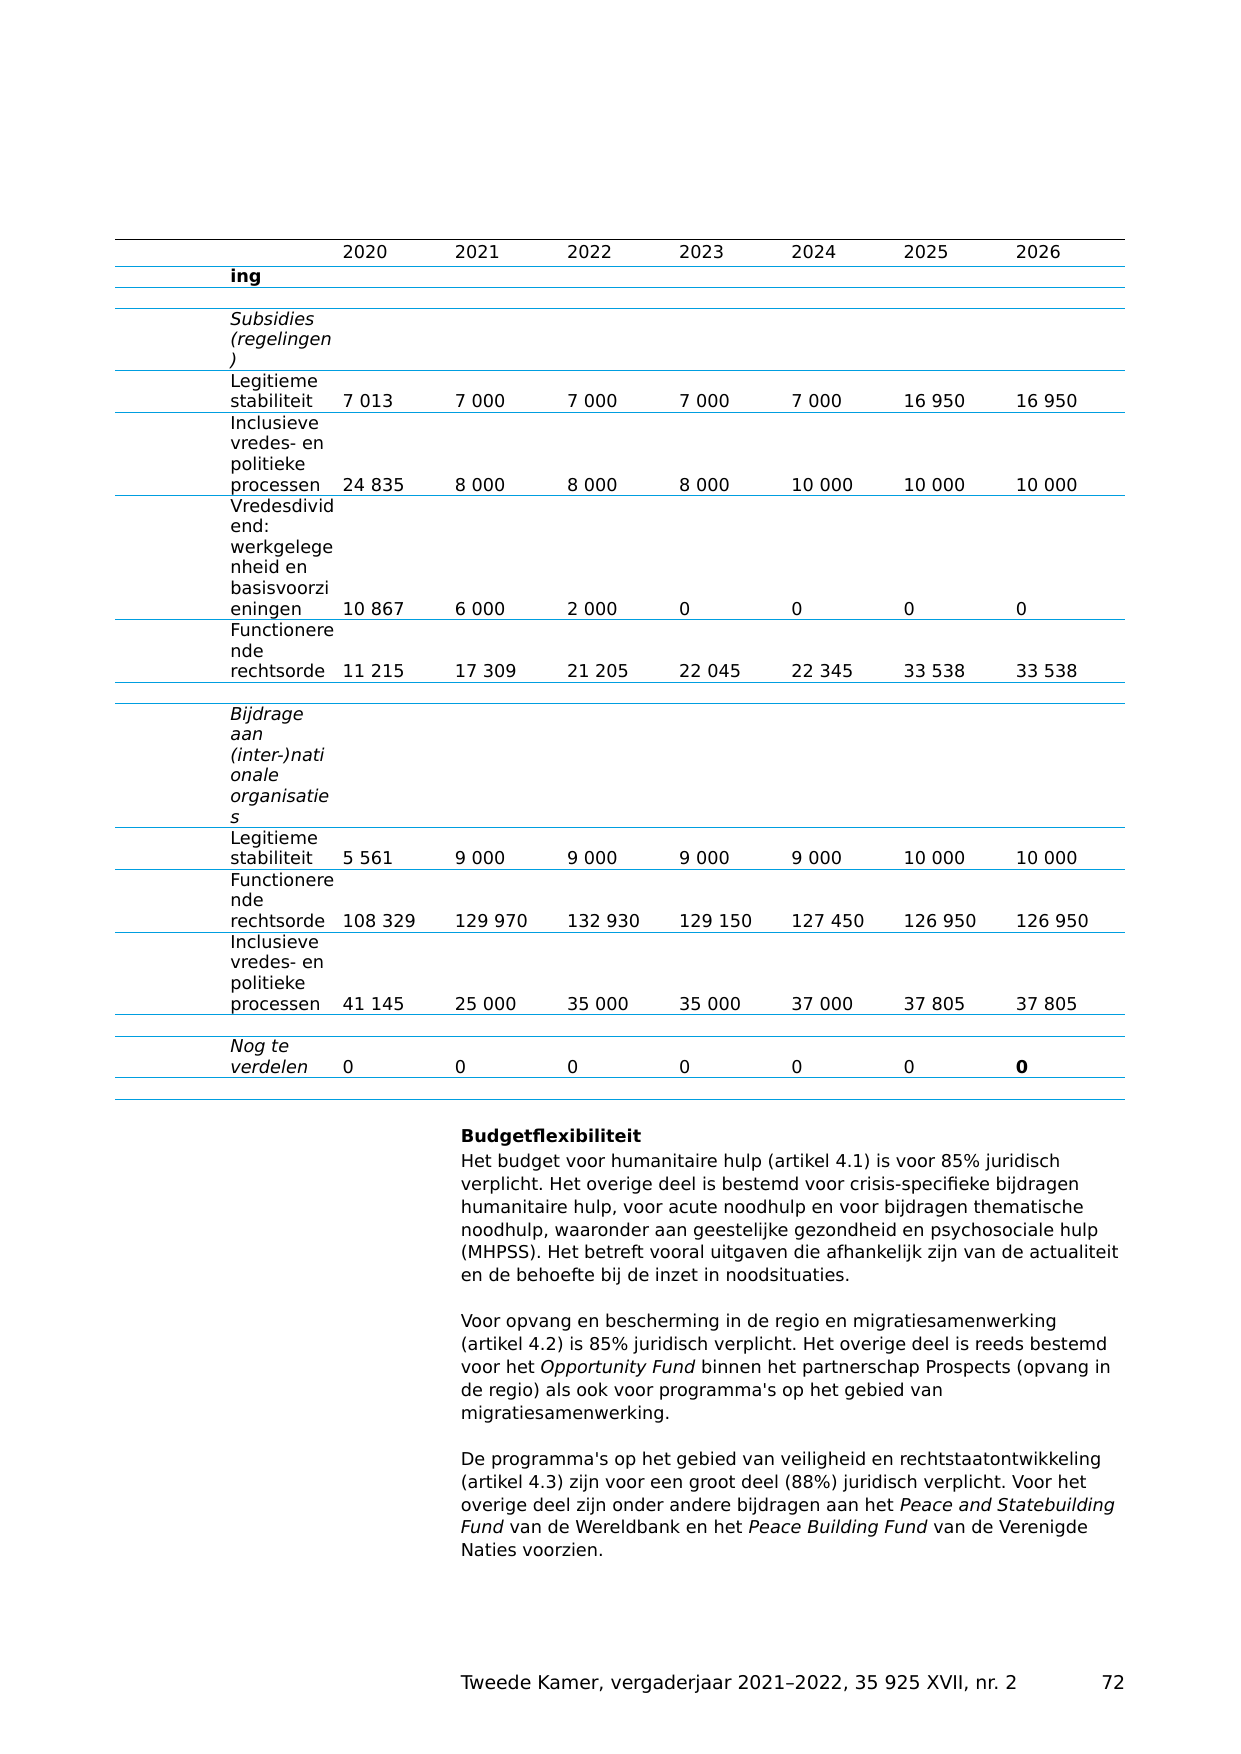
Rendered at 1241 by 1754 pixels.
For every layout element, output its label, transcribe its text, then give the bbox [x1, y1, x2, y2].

table_cell [900, 309, 1013, 370]
table_cell [340, 1078, 452, 1098]
table_cell 2020 [340, 240, 452, 266]
table_cell [340, 704, 452, 827]
table_cell [564, 1015, 676, 1036]
table_cell [1013, 309, 1125, 370]
table_cell 16 950 [1013, 371, 1125, 412]
table_cell [1013, 288, 1125, 308]
table_cell 0 [1013, 1037, 1125, 1077]
table_cell [1013, 1078, 1125, 1098]
table_cell 7 000 [676, 371, 788, 412]
table_cell 0 [1013, 496, 1125, 619]
table_cell [676, 267, 788, 287]
table_cell 2022 [564, 240, 676, 266]
table_cell 10 000 [900, 413, 1013, 495]
table_cell [900, 267, 1013, 287]
table_cell [340, 683, 452, 703]
table_cell [1013, 683, 1125, 703]
table_cell 108 329 [340, 870, 452, 931]
table_cell 10 000 [900, 828, 1013, 869]
table_cell [452, 309, 564, 370]
table_cell 25 000 [452, 933, 564, 1014]
table_cell [115, 704, 227, 827]
table_cell 33 538 [900, 620, 1013, 682]
table_cell 2025 [900, 240, 1013, 266]
table_cell 132 930 [564, 870, 676, 931]
table_cell [1013, 704, 1125, 827]
table_cell [564, 288, 676, 308]
table_cell 0 [900, 496, 1013, 619]
table_cell 41 145 [340, 933, 452, 1014]
table_cell [564, 704, 676, 827]
table_cell [676, 288, 788, 308]
table_cell 11 215 [340, 620, 452, 682]
table_cell 22 345 [788, 620, 900, 682]
table_cell 10 000 [1013, 413, 1125, 495]
table_cell [340, 267, 452, 287]
table_cell 7 000 [788, 371, 900, 412]
table_cell [676, 704, 788, 827]
table_cell [788, 683, 900, 703]
table_cell [564, 683, 676, 703]
table_cell 2 000 [564, 496, 676, 619]
table_cell [115, 309, 227, 370]
table_cell [340, 309, 452, 370]
table_cell Nog te verdelen [227, 1037, 339, 1077]
table_cell 10 000 [1013, 828, 1125, 869]
table_cell Bijdrage aan (inter-)nationale organisaties [227, 704, 339, 827]
table_cell [900, 704, 1013, 827]
table_cell [900, 288, 1013, 308]
table_cell 37 000 [788, 933, 900, 1014]
table_cell 126 950 [900, 870, 1013, 931]
table_cell [115, 933, 227, 1014]
table_cell [115, 288, 227, 308]
table_cell 33 538 [1013, 620, 1125, 682]
table_cell 22 045 [676, 620, 788, 682]
table_cell 2021 [452, 240, 564, 266]
table_cell [227, 240, 339, 266]
table_cell [676, 683, 788, 703]
text Het budget voor humanitaire hulp (artikel 4.1) is voor 85% juridisch verplicht. Het overige deel is bestemd voor crisis-specifieke bijdragen humanitaire hulp, voor acute noodhulp en voor bijdragen thematische noodhulp, waaronder aan geestelijke gezondheid en psychosociale hulp (MHPSS). Het betreft vooral uitgaven die afhankelijk zijn van de actualiteit en de behoefte bij de inzet in noodsituaties. [461, 1149, 1125, 1286]
table_cell 0 [900, 1037, 1013, 1077]
table_cell [340, 288, 452, 308]
table_cell 2026 [1013, 240, 1125, 266]
table_cell [788, 704, 900, 827]
table_cell 37 805 [900, 933, 1013, 1014]
table_cell [452, 288, 564, 308]
table_cell 35 000 [564, 933, 676, 1014]
table_cell [788, 267, 900, 287]
table_cell 8 000 [452, 413, 564, 495]
table_cell ing [227, 267, 339, 287]
table_cell 0 [788, 496, 900, 619]
text Budgetflexibiliteit [461, 1124, 1125, 1147]
table_cell [115, 496, 227, 619]
table_cell 0 [452, 1037, 564, 1077]
table_cell [115, 1078, 227, 1098]
table_cell 2023 [676, 240, 788, 266]
table_cell 9 000 [564, 828, 676, 869]
table_cell 7 000 [452, 371, 564, 412]
table_cell Inclusieve vredes- en politieke processen [227, 413, 339, 495]
table_cell 9 000 [676, 828, 788, 869]
table_cell [227, 288, 339, 308]
table_cell [676, 1078, 788, 1098]
table_cell [115, 870, 227, 931]
table_cell [115, 1037, 227, 1077]
table_cell [676, 309, 788, 370]
table_cell 9 000 [452, 828, 564, 869]
table_cell [115, 371, 227, 412]
table_cell 21 205 [564, 620, 676, 682]
table_cell 2024 [788, 240, 900, 266]
table_cell Vredesdividend: werkgelegenheid en basisvoorzieningen [227, 496, 339, 619]
table_cell 10 000 [788, 413, 900, 495]
table_cell [115, 828, 227, 869]
table_cell [115, 1015, 227, 1036]
table_cell 129 150 [676, 870, 788, 931]
table_cell 37 805 [1013, 933, 1125, 1014]
table_header Tabel 12 Tabel Budgettaire gevolgen van beleid art. 4 Vrede, veiligheid en duurzame ontwikkeling (bedragen x € 1.000) [115, 191, 1125, 239]
table_cell 10 867 [340, 496, 452, 619]
table_cell [1013, 1015, 1125, 1036]
table_cell [788, 288, 900, 308]
table_cell [1013, 267, 1125, 287]
table_cell [452, 683, 564, 703]
table_cell [452, 704, 564, 827]
table_cell [788, 309, 900, 370]
table_cell 5 561 [340, 828, 452, 869]
table_cell [564, 267, 676, 287]
table_cell 24 835 [340, 413, 452, 495]
table_cell [115, 683, 227, 703]
text Voor opvang en bescherming in de regio en migratiesamenwerking (artikel 4.2) is 85% juridisch verplicht. Het overige deel is reeds bestemd voor het Opportunity Fund binnen het partnerschap Prospects (opvang in de regio) als ook voor programma's op het gebied van migratiesamenwerking. [461, 1309, 1125, 1424]
table_cell [115, 240, 227, 266]
table_cell 126 950 [1013, 870, 1125, 931]
table_cell [452, 1015, 564, 1036]
table_cell 0 [340, 1037, 452, 1077]
table_cell 0 [788, 1037, 900, 1077]
table_cell [115, 267, 227, 287]
table_cell Legitieme stabiliteit [227, 371, 339, 412]
table_cell [115, 620, 227, 682]
table_cell [564, 1078, 676, 1098]
table_cell 0 [564, 1037, 676, 1077]
table_cell 16 950 [900, 371, 1013, 412]
table_cell 17 309 [452, 620, 564, 682]
table_cell 35 000 [676, 933, 788, 1014]
table_cell [900, 1015, 1013, 1036]
table_cell 129 970 [452, 870, 564, 931]
table_cell [452, 1078, 564, 1098]
table_cell 6 000 [452, 496, 564, 619]
table_cell [900, 1078, 1013, 1098]
table_cell [115, 413, 227, 495]
table_cell 8 000 [676, 413, 788, 495]
table_cell 0 [676, 496, 788, 619]
table_cell [227, 683, 339, 703]
table_cell [900, 683, 1013, 703]
table_cell [452, 267, 564, 287]
table_cell Subsidies (regelingen) [227, 309, 339, 370]
table_cell Functionerende rechtsorde [227, 870, 339, 931]
table_cell [788, 1015, 900, 1036]
table_cell [676, 1015, 788, 1036]
table_cell 7 013 [340, 371, 452, 412]
table_cell [340, 1015, 452, 1036]
text De programma's op het gebied van veiligheid en rechtstaatontwikkeling (artikel 4.3) zijn voor een groot deel (88%) juridisch verplicht. Voor het overige deel zijn onder andere bijdragen aan het Peace and Statebuilding Fund van de Wereldbank en het Peace Building Fund van de Verenigde Naties voorzien. [461, 1447, 1125, 1561]
table_cell 127 450 [788, 870, 900, 931]
table_cell [564, 309, 676, 370]
table_cell Inclusieve vredes- en politieke processen [227, 933, 339, 1014]
table_cell 8 000 [564, 413, 676, 495]
table_cell 7 000 [564, 371, 676, 412]
table_cell [788, 1078, 900, 1098]
table_cell Functionerende rechtsorde [227, 620, 339, 682]
table_cell 0 [676, 1037, 788, 1077]
table_cell [227, 1015, 339, 1036]
table_cell 9 000 [788, 828, 900, 869]
table_cell Legitieme stabiliteit [227, 828, 339, 869]
table_cell [227, 1078, 339, 1098]
